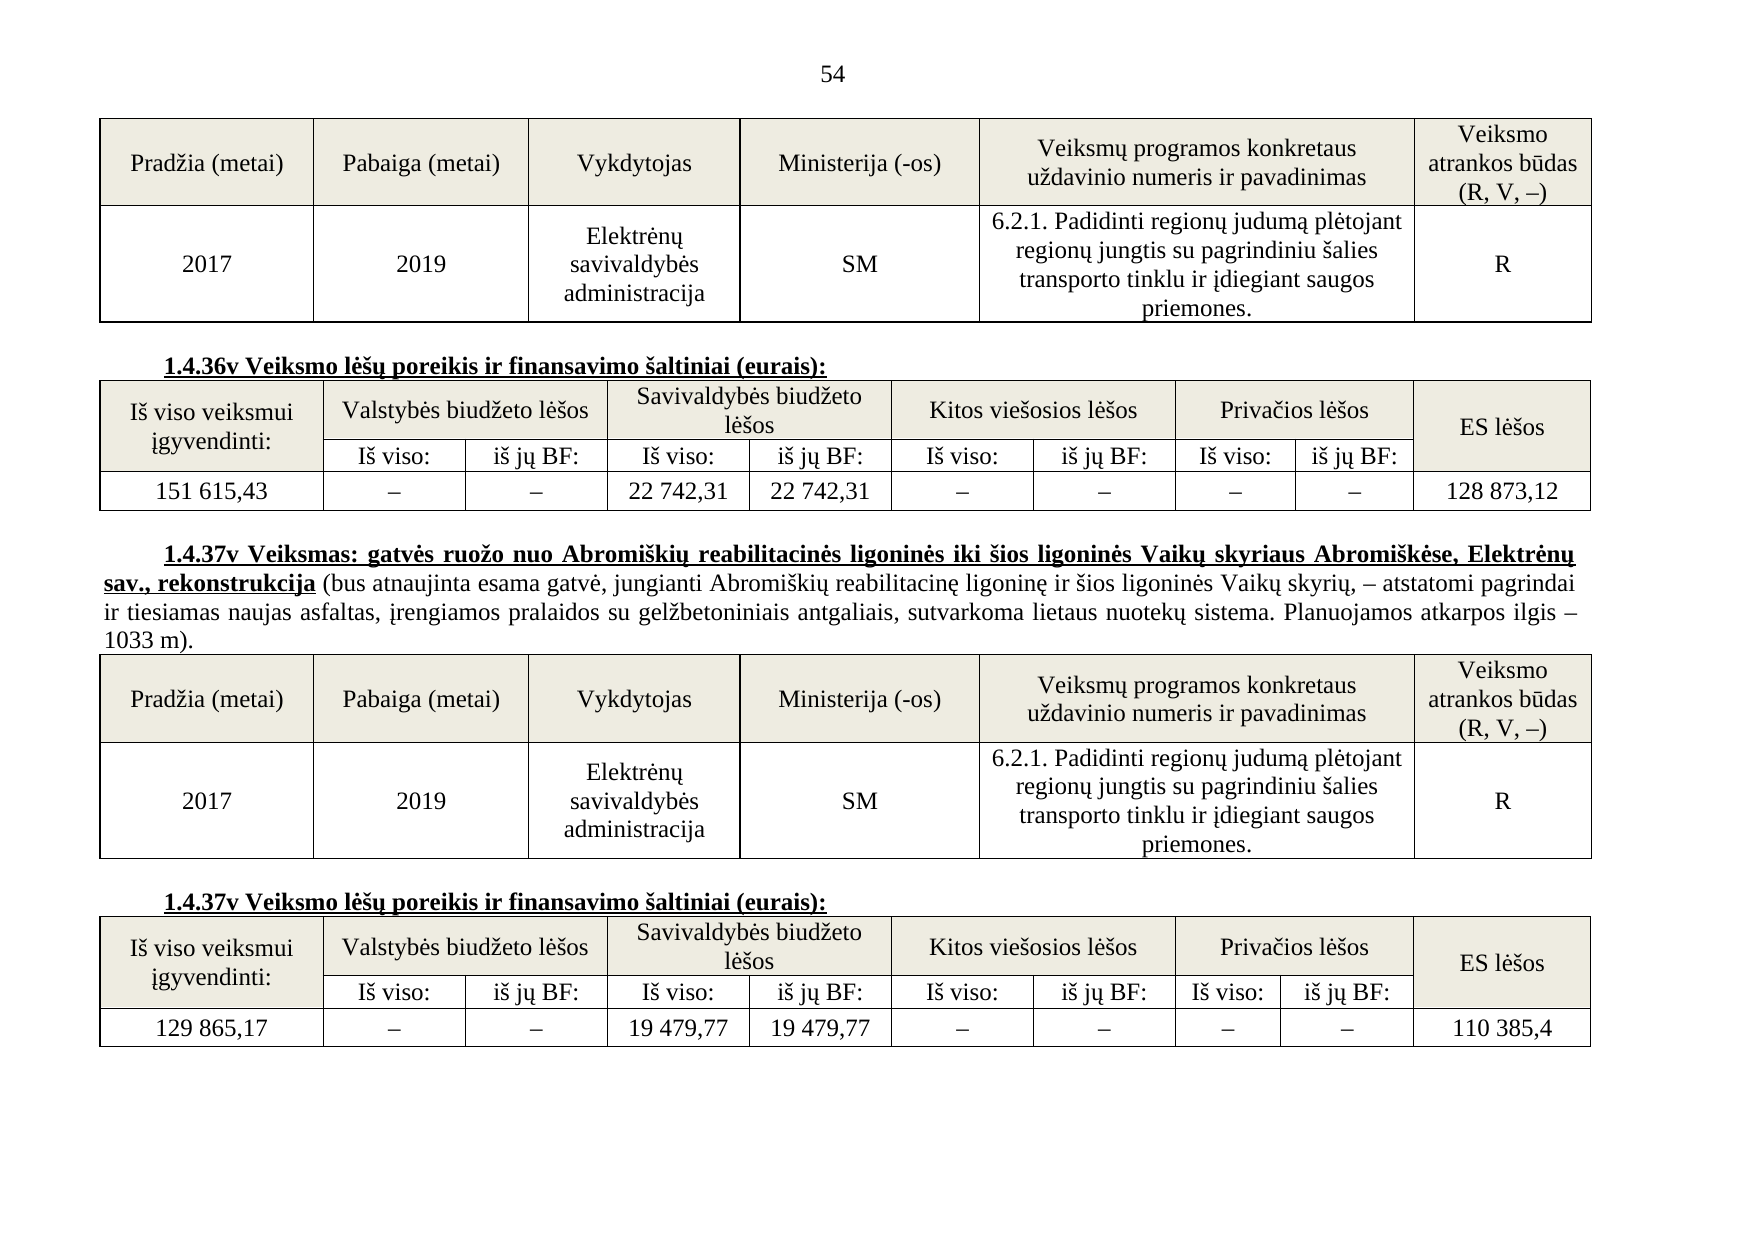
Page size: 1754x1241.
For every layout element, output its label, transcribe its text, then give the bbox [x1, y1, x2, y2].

table_cell 151 615,43 [101, 472, 323, 509]
table_cell 2019 [314, 743, 528, 858]
table_header Pabaiga (metai) [314, 655, 528, 742]
table_header Iš viso veiksmui įgyvendinti: [101, 917, 323, 1007]
table_header ES lėšos [1414, 381, 1590, 471]
table_cell SM [741, 206, 979, 321]
table_cell – [1034, 1009, 1175, 1046]
table_cell Iš viso: [324, 976, 465, 1007]
table_cell 19 479,77 [750, 1009, 891, 1046]
table_header Veiksmo atrankos būdas (R, V, –) [1415, 119, 1591, 205]
table_cell 22 742,31 [608, 472, 749, 509]
table_cell 2017 [101, 743, 313, 858]
table_cell iš jų BF: [466, 440, 607, 471]
table_header Veiksmų programos konkretaus uždavinio numeris ir pavadinimas [980, 119, 1414, 205]
table_header Veiksmų programos konkretaus uždavinio numeris ir pavadinimas [980, 655, 1414, 742]
table_cell Iš viso: [892, 440, 1033, 471]
table_cell – [1281, 1009, 1413, 1046]
table_header Valstybės biudžeto lėšos [324, 381, 607, 438]
table_cell Iš viso: [324, 440, 465, 471]
table_cell – [1034, 472, 1175, 509]
table_cell – [324, 472, 465, 509]
table_header Vykdytojas [529, 119, 739, 205]
table_header Ministerija (-os) [741, 655, 979, 742]
table_cell iš jų BF: [750, 976, 891, 1007]
table_cell – [466, 1009, 607, 1046]
table_cell – [466, 472, 607, 509]
table_cell 110 385,4 [1414, 1009, 1590, 1046]
table_cell 129 865,17 [101, 1009, 323, 1046]
table_header Pabaiga (metai) [314, 119, 528, 205]
table_cell 22 742,31 [750, 472, 891, 509]
table_cell Iš viso: [608, 440, 749, 471]
table_header Ministerija (-os) [741, 119, 979, 205]
table_header Pradžia (metai) [101, 655, 313, 742]
table_cell iš jų BF: [1034, 440, 1175, 471]
table_cell – [1296, 472, 1413, 509]
table_cell – [324, 1009, 465, 1046]
text 1.4.37v Veiksmas: gatvės ruožo nuo Abromiškių reabilitacinės ligoninės iki šios ligoninės Vaikų skyriaus Abromiškėse, Elektrėnų sav., rekonstrukcija (bus atnaujinta esama gatvė, jungianti Abromiškių reabilitacinę ligoninę ir šios ligoninės Vaikų skyrių, – atstatomi pagrindai ir tiesiamas naujas asfaltas, įrengiamos pralaidos su gelžbetoniniais antgaliais, sutvarkoma lietaus nuotekų sistema. Planuojamos atkarpos ilgis – 1033 m). [103, 539, 1577, 654]
table_cell Iš viso: [1176, 976, 1280, 1007]
table_header Kitos viešosios lėšos [892, 917, 1175, 975]
table_cell iš jų BF: [1281, 976, 1413, 1007]
table_cell R [1415, 743, 1591, 858]
table_cell 128 873,12 [1414, 472, 1590, 509]
table_header Veiksmo atrankos būdas (R, V, –) [1415, 655, 1591, 742]
table_header Savivaldybės biudžeto lėšos [608, 381, 891, 438]
table_cell Iš viso: [608, 976, 749, 1007]
table_header Kitos viešosios lėšos [892, 381, 1175, 438]
table_cell iš jų BF: [1296, 440, 1413, 471]
table_cell Elektrėnų savivaldybės administracija [529, 206, 739, 321]
table_cell Elektrėnų savivaldybės administracija [529, 743, 739, 858]
table_header ES lėšos [1414, 917, 1590, 1007]
table_cell SM [741, 743, 979, 858]
table_cell 6.2.1. Padidinti regionų judumą plėtojant regionų jungtis su pagrindiniu šalies transporto tinklu ir įdiegiant saugos priemones. [980, 743, 1414, 858]
table_cell iš jų BF: [750, 440, 891, 471]
table_header Pradžia (metai) [101, 119, 313, 205]
text 1.4.36v Veiksmo lėšų poreikis ir finansavimo šaltiniai (eurais): [89, 351, 1577, 380]
table_cell – [892, 1009, 1033, 1046]
table_cell – [892, 472, 1033, 509]
table_cell 2017 [101, 206, 313, 321]
table_cell 19 479,77 [608, 1009, 749, 1046]
table_cell R [1415, 206, 1591, 321]
table_header Privačios lėšos [1176, 917, 1413, 975]
table_cell Iš viso: [892, 976, 1033, 1007]
table_cell – [1176, 1009, 1280, 1046]
table_header Savivaldybės biudžeto lėšos [608, 917, 891, 975]
table_header Vykdytojas [529, 655, 739, 742]
table_cell 6.2.1. Padidinti regionų judumą plėtojant regionų jungtis su pagrindiniu šalies transporto tinklu ir įdiegiant saugos priemones. [980, 206, 1414, 321]
table_header Iš viso veiksmui įgyvendinti: [101, 381, 323, 471]
table_cell – [1176, 472, 1295, 509]
table_cell iš jų BF: [1034, 976, 1175, 1007]
table_header Privačios lėšos [1176, 381, 1413, 438]
table_cell Iš viso: [1176, 440, 1295, 471]
text 1.4.37v Veiksmo lėšų poreikis ir finansavimo šaltiniai (eurais): [89, 887, 1577, 916]
table_cell 2019 [314, 206, 528, 321]
table_cell iš jų BF: [466, 976, 607, 1007]
table_header Valstybės biudžeto lėšos [324, 917, 607, 975]
